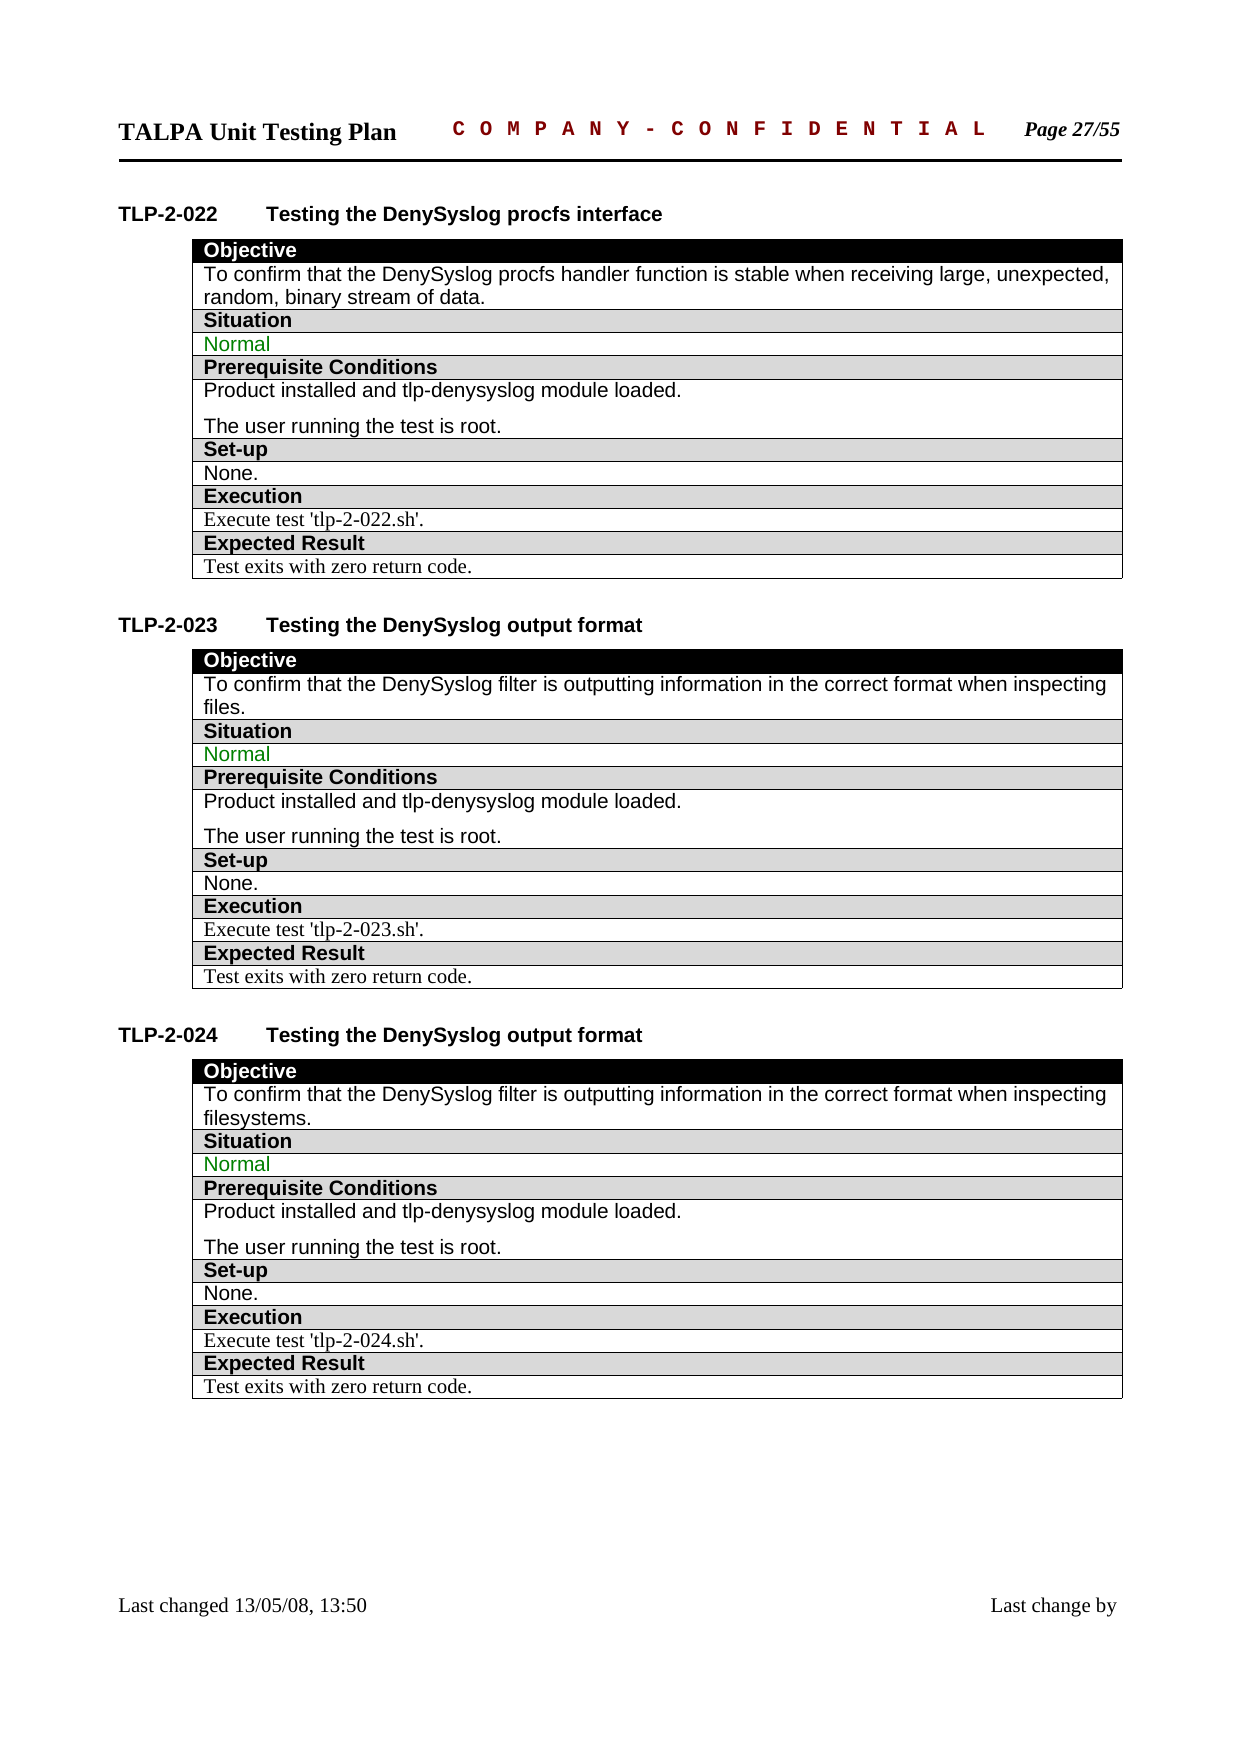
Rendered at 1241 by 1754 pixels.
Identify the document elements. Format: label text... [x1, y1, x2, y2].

table_cell Normal [193, 333, 1122, 355]
table_cell Execute test 'tlp-2-024.sh'. [193, 1330, 1122, 1352]
table_cell None. [193, 1283, 1122, 1305]
table_cell Set-up [193, 439, 1122, 461]
table_cell Prerequisite Conditions [193, 767, 1122, 789]
table_cell Situation [193, 1130, 1122, 1153]
table_cell Test exits with zero return code. [193, 1376, 1122, 1398]
table_cell To confirm that the DenySyslog filter is outputting information in the correct format when inspecting files. [193, 674, 1122, 719]
table_cell Prerequisite Conditions [193, 1177, 1122, 1199]
table_cell Expected Result [193, 942, 1122, 965]
text TLP-2-024 Testing the DenySyslog output format [118, 1024, 1122, 1047]
table_header Objective [193, 240, 1122, 262]
table_cell None. [193, 872, 1122, 895]
table_cell To confirm that the DenySyslog procfs handler function is stable when receiving large, unexpected, random, binary stream of data. [193, 263, 1122, 309]
table_cell Product installed and tlp-denysyslog module loaded. The user running the test is root. [193, 790, 1122, 848]
table_cell To confirm that the DenySyslog filter is outputting information in the correct format when inspecting filesystems. [193, 1084, 1122, 1129]
table_cell Situation [193, 720, 1122, 743]
table_header Objective [193, 650, 1122, 673]
table_cell Set-up [193, 1260, 1122, 1282]
table_cell Execute test 'tlp-2-023.sh'. [193, 919, 1122, 941]
table_cell Execution [193, 486, 1122, 508]
table_cell Set-up [193, 849, 1122, 871]
table_cell None. [193, 462, 1122, 485]
table_cell Prerequisite Conditions [193, 356, 1122, 379]
table_cell Execution [193, 896, 1122, 918]
table_cell Situation [193, 310, 1122, 332]
table_cell Normal [193, 744, 1122, 766]
table_cell Execute test 'tlp-2-022.sh'. [193, 509, 1122, 531]
table_header Objective [193, 1060, 1122, 1083]
text TLP-2-022 Testing the DenySyslog procfs interface [118, 203, 1122, 226]
table_cell Expected Result [193, 532, 1122, 554]
table_cell Test exits with zero return code. [193, 555, 1122, 578]
text TLP-2-023 Testing the DenySyslog output format [118, 613, 1122, 637]
table_cell Normal [193, 1154, 1122, 1176]
table_cell Product installed and tlp-denysyslog module loaded. The user running the test is root. [193, 1200, 1122, 1259]
table_cell Test exits with zero return code. [193, 966, 1122, 988]
table_cell Expected Result [193, 1353, 1122, 1375]
table_cell Product installed and tlp-denysyslog module loaded. The user running the test is root. [193, 380, 1122, 438]
table_cell Execution [193, 1306, 1122, 1329]
